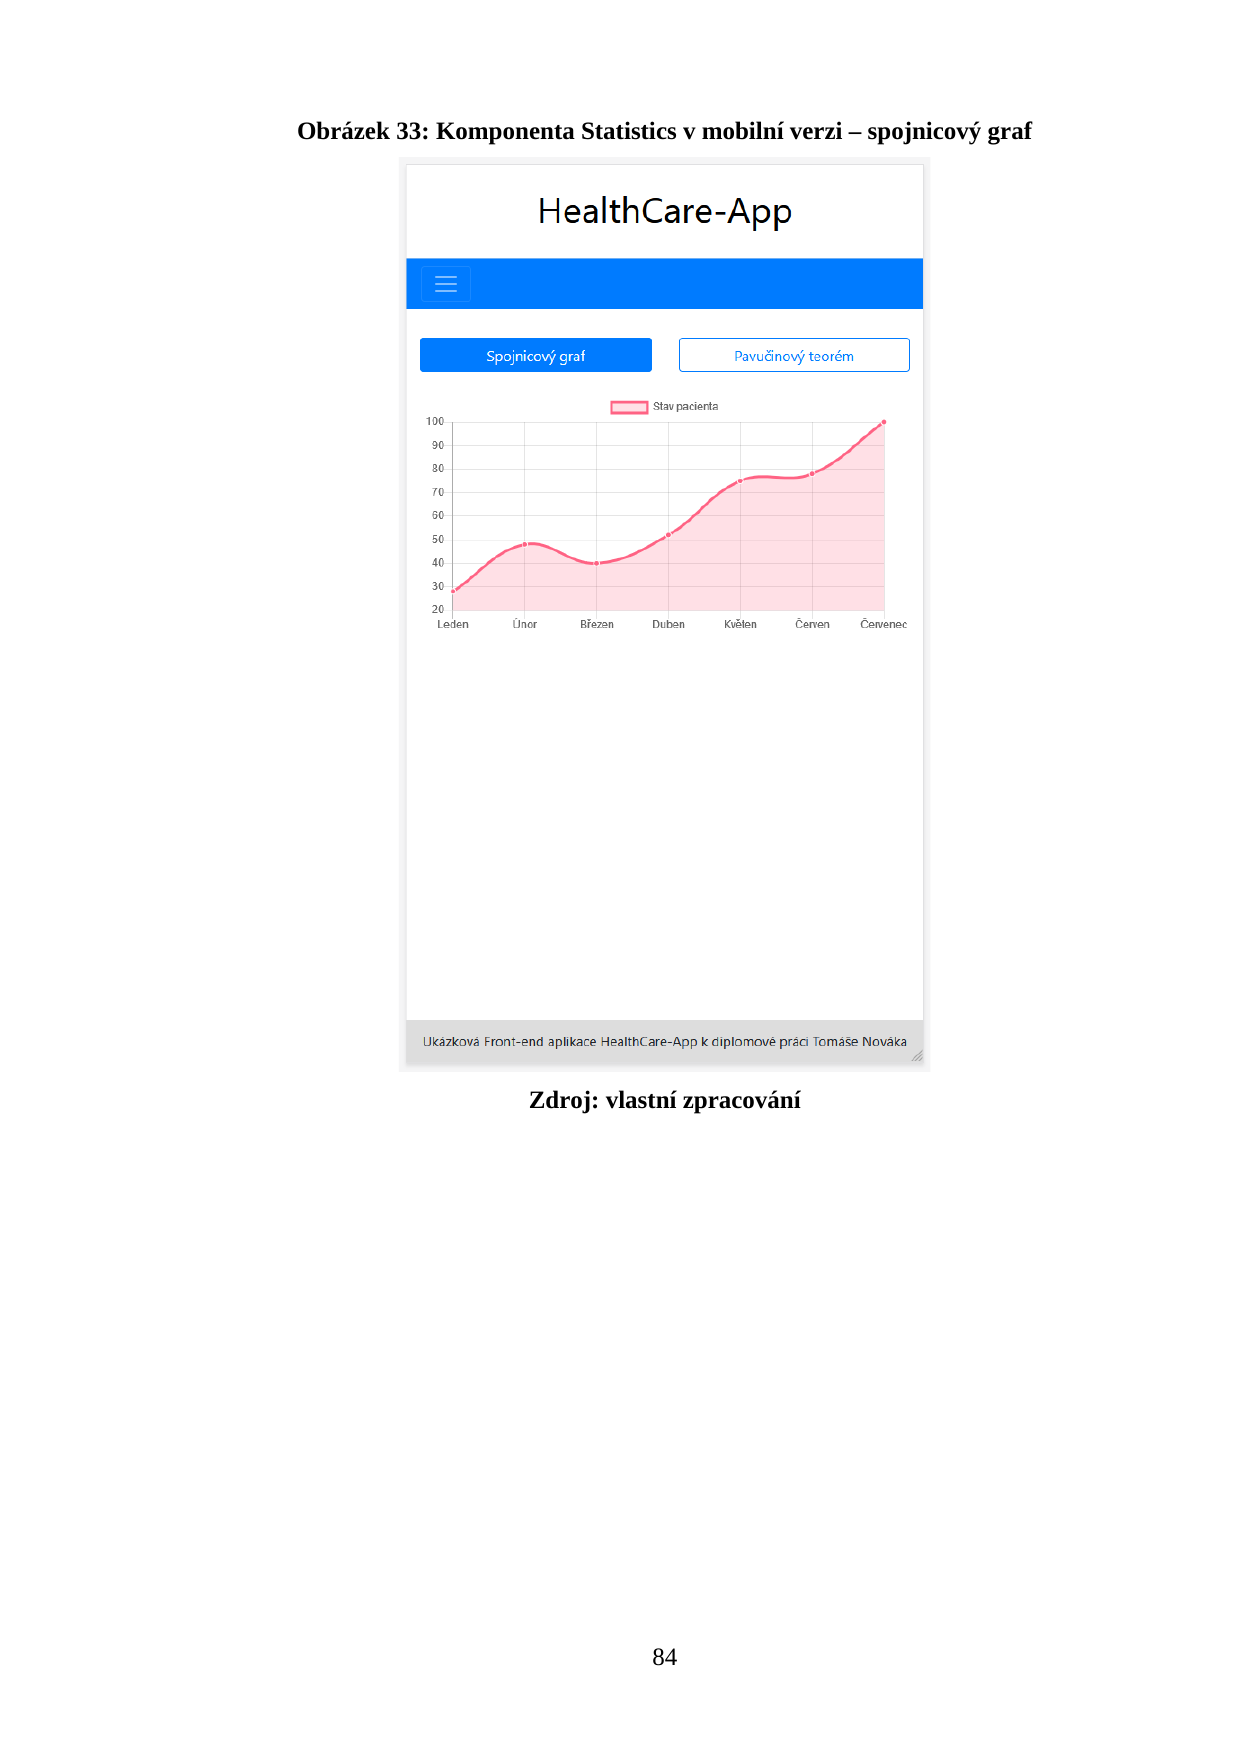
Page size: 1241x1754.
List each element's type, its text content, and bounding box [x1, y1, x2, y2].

picture [398, 157, 931, 1072]
text Zdroj: vlastní zpracování [293, 1085, 1036, 1113]
text Obrázek 33: Komponenta Statistics v mobilní verzi – spojnicový graf [293, 116, 1036, 145]
